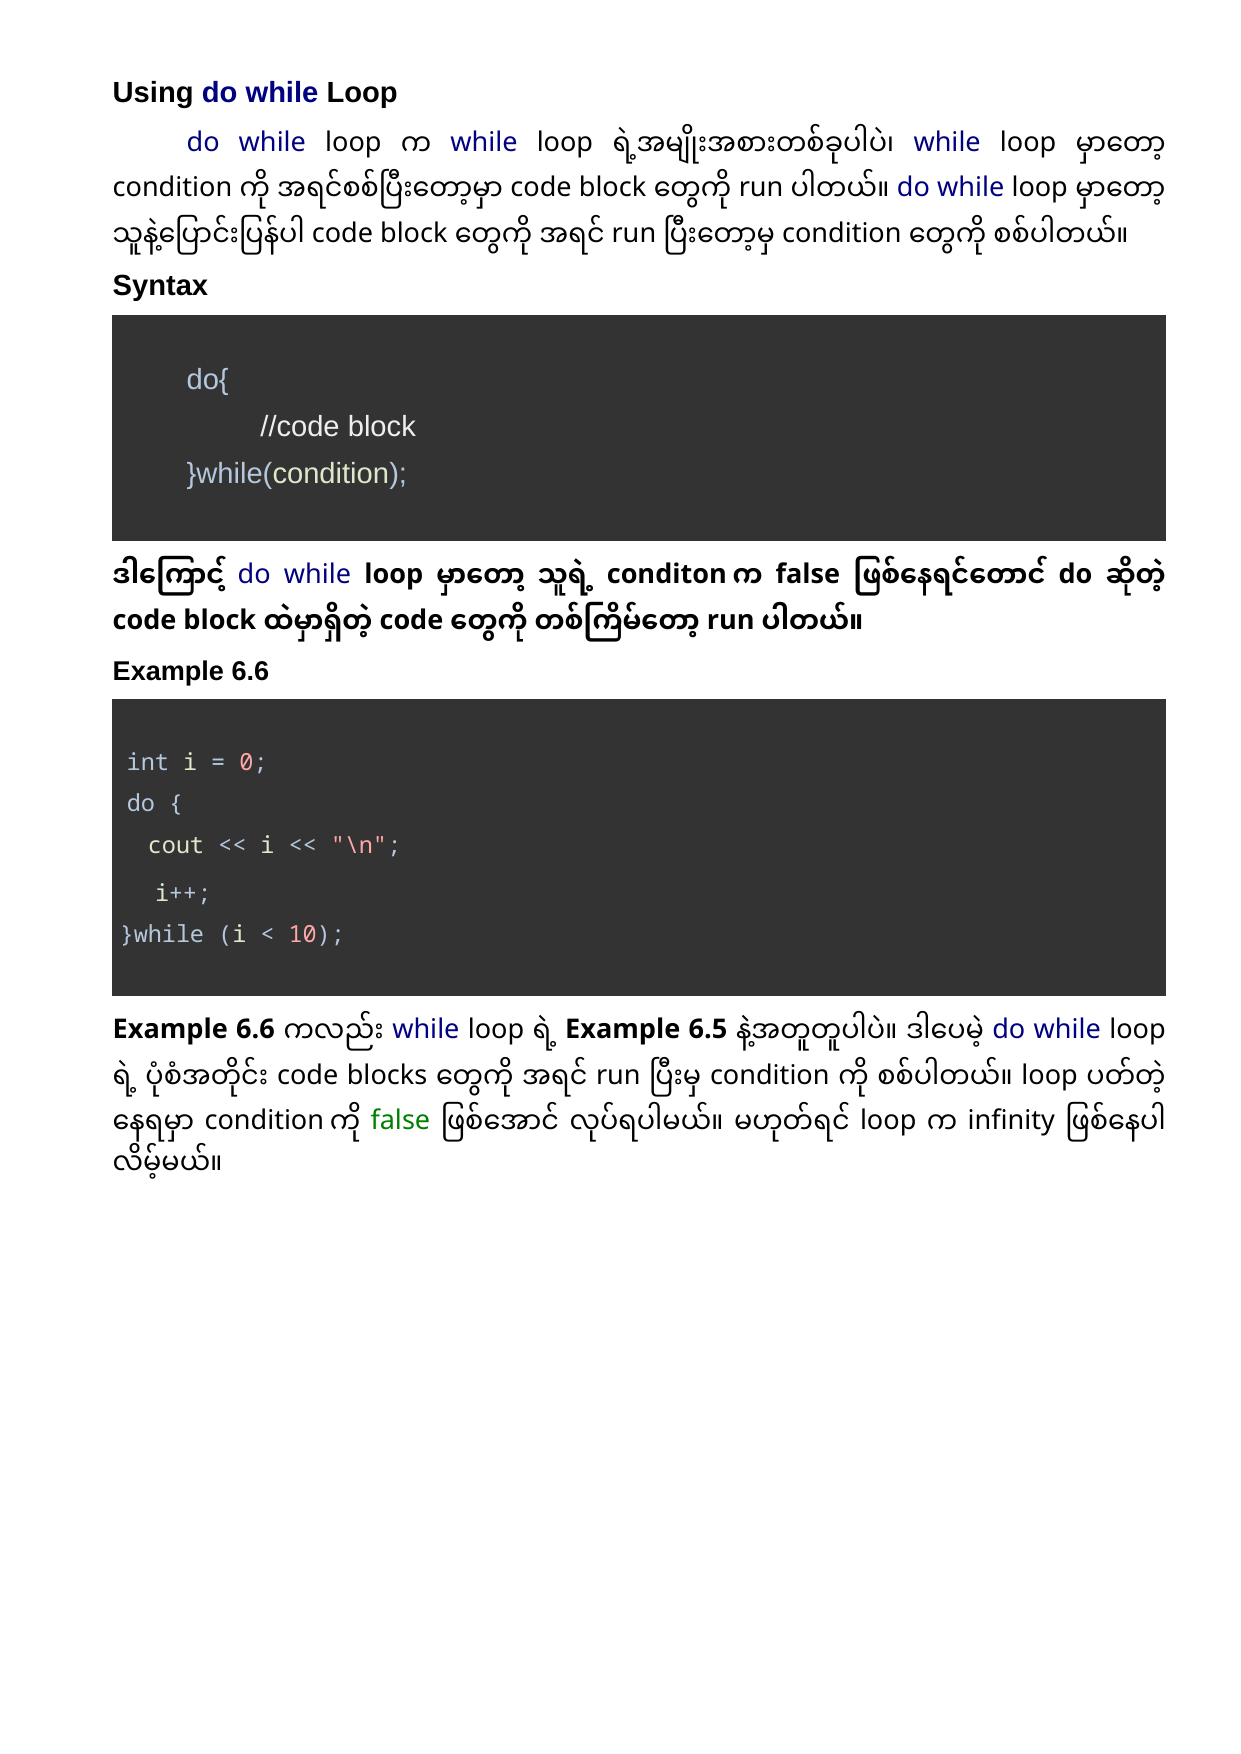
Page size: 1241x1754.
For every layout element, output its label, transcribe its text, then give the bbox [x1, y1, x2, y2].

text do while loop က while loop ရဲ့အမျိုးအစားတစ်ခုပါပဲ၊ while loop မှာတော့ condition ကို အရင်စစ်ပြီးတော့မှာ code block တွေကို run ပါတယ်။ do while loop မှာတော့ သူနဲ့ပြောင်းပြန်ပါ code block တွေကို အရင် run ပြီးတော့မှ condition တွေကို စစ်ပါတယ်။ [112, 122, 1166, 253]
text do{ [112, 362, 1166, 396]
text i++; }while (i < 10); [112, 876, 1166, 950]
text Example 6.6 [112, 655, 1166, 686]
text Syntax [112, 268, 1166, 301]
text Example 6.6 ကလည်း while loop ရဲ့ Example 6.5 နဲ့အတူတူပါပဲ။ ဒါပေမဲ့ do while loop ရဲ့ ပုံစံအတိုင်း code blocks တွေကို အရင် run ပြီးမှ condition ကို စစ်ပါတယ်။ loop ပတ်တဲ့နေရမှာ conditionကို false ဖြစ်အောင် လုပ်ရပါမယ်။ မဟုတ်ရင် loop က infinity ဖြစ်နေပါလိမ့်မယ်။ [112, 1010, 1166, 1181]
text }while(condition); [112, 457, 1166, 490]
text Using do while Loop [112, 75, 1166, 108]
text ဒါကြောင့် do while loop မှာတော့ သူရဲ့ conditonက false ဖြစ်နေရင်တောင် do ဆိုတဲ့ code block ထဲမှာရှိတဲ့ code တွေကို တစ်ကြိမ်တော့ run ပါတယ်။ [112, 555, 1166, 640]
text int i = 0; do { cout << i << "\n"; [112, 745, 1166, 862]
text //code block [112, 409, 1166, 443]
